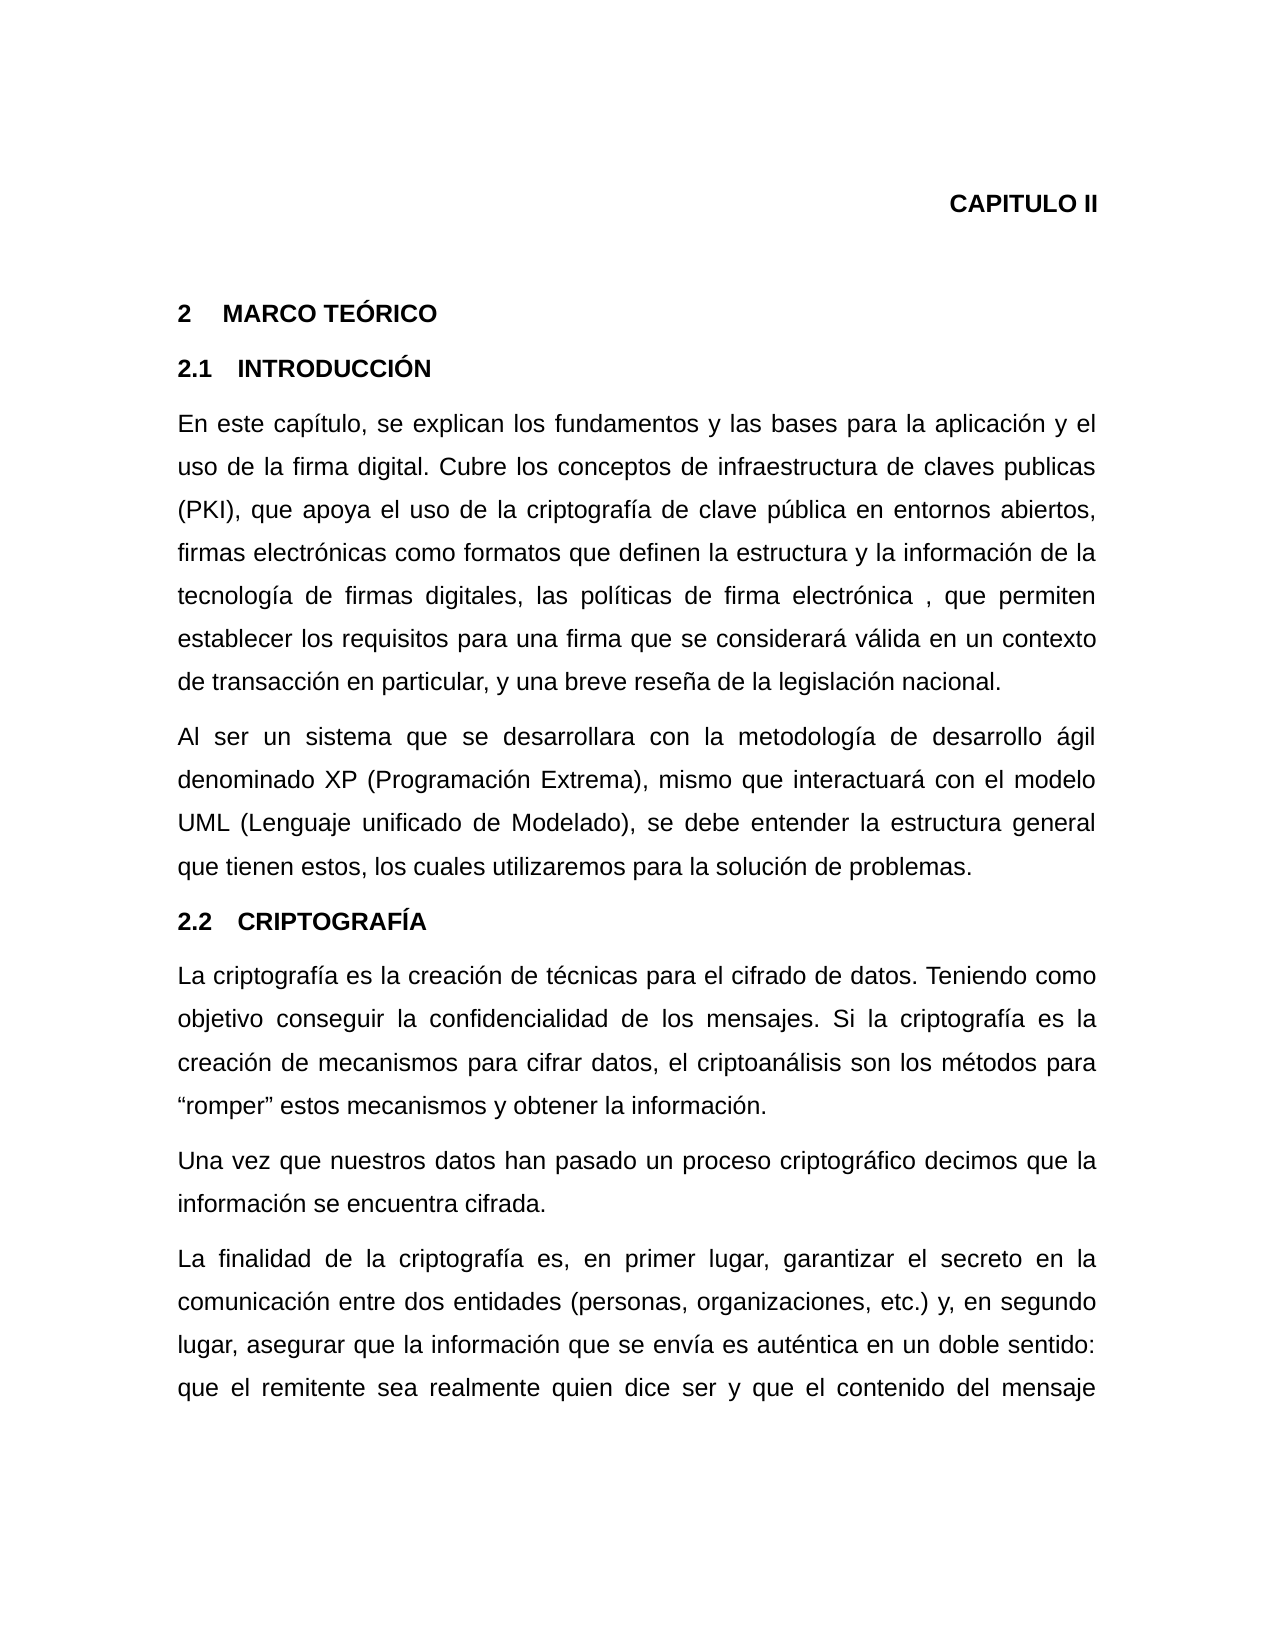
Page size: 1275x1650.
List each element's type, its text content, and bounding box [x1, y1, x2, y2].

subtitle INTRODUCCIÓN [177, 354, 1098, 382]
subtitle CRIPTOGRAFÍA [177, 906, 1098, 935]
text La finalidad de la criptografía es, en primer lugar, garantizar el secreto en la comunicación entre dos entidades (personas, organizaciones, etc.) y, en segundo lugar, asegurar que la información que se envía es auténtica en un doble sentido: que el remitente sea realmente quien dice ser y que el contenido del mensaje [177, 1244, 1098, 1402]
text La criptografía es la creación de técnicas para el cifrado de datos. Teniendo como objetivo conseguir la confidencialidad de los mensajes. Si la criptografía es la creación de mecanismos para cifrar datos, el criptoanálisis son los métodos para “romper” estos mecanismos y obtener la información. [177, 961, 1098, 1119]
text En este capítulo, se explican los fundamentos y las bases para la aplicación y el uso de la firma digital. Cubre los conceptos de infraestructura de claves publicas (PKI), que apoya el uso de la criptografía de clave pública en entornos abiertos, firmas electrónicas como formatos que definen la estructura y la información de la tecnología de firmas digitales, las políticas de firma electrónica , que permiten establecer los requisitos para una firma que se considerará válida en un contexto de transacción en particular, y una breve reseña de la legislación nacional. [177, 408, 1098, 696]
text CAPITULO II [177, 189, 1098, 218]
subtitle MARCO TEÓRICO [177, 299, 1098, 327]
text Una vez que nuestros datos han pasado un proceso criptográfico decimos que la información se encuentra cifrada. [177, 1146, 1098, 1217]
text Al ser un sistema que se desarrollara con la metodología de desarrollo ágil denominado XP (Programación Extrema), mismo que interactuará con el modelo UML (Lenguaje unificado de Modelado), se debe entender la estructura general que tienen estos, los cuales utilizaremos para la solución de problemas. [177, 722, 1098, 880]
